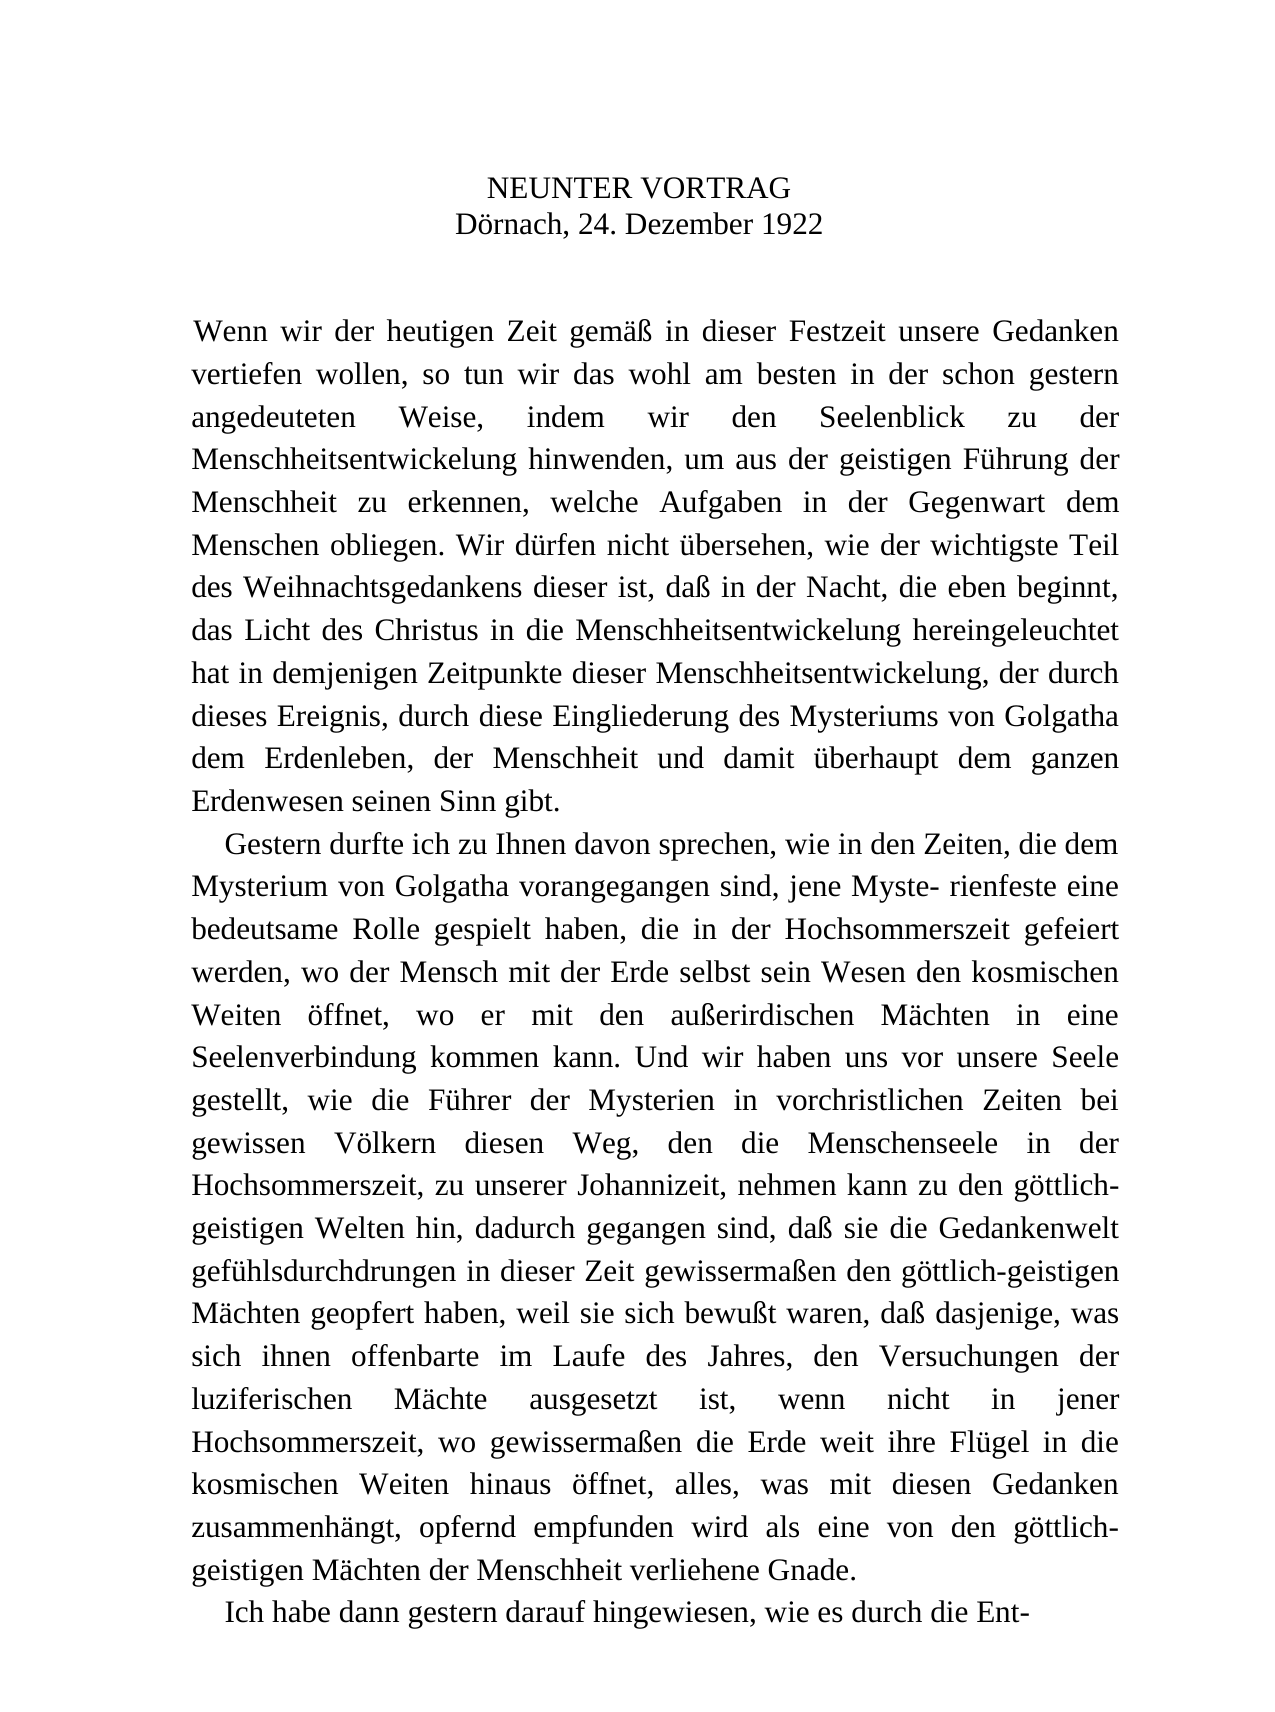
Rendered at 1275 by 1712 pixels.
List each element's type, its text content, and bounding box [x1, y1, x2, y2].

text Wenn wir der heutigen Zeit gemäß in dieser Festzeit unsere Gedanken vertiefen wollen, so tun wir das wohl am besten in der schon gestern angedeuteten Weise, indem wir den Seelenblick zu der Menschheitsentwickelung hinwenden, um aus der geistigen Führung der Menschheit zu erkennen, welche Aufgaben in der Gegenwart dem Menschen obliegen. Wir dürfen nicht übersehen, wie der wichtigste Teil des Weihnachtsgedankens dieser ist, daß in der Nacht, die eben beginnt, das Licht des Christus in die Menschheitsentwickelung hereingeleuchtet hat in demjenigen Zeitpunkte dieser Menschheitsentwickelung, der durch dieses Ereignis, durch diese Eingliederung des Mysteriums von Golgatha dem Erdenleben, der Menschheit und damit überhaupt dem ganzen Erdenwesen seinen Sinn gibt. [191, 312, 1120, 818]
text Ich habe dann gestern darauf hingewiesen, wie es durch die Ent- [158, 1594, 1120, 1629]
subtitle NEUNTER VORTRAG [158, 170, 1120, 206]
text Dörnach, 24. Dezember 1922 [158, 206, 1120, 242]
text Gestern durfte ich zu Ihnen davon sprechen, wie in den Zeiten, die dem Mysterium von Golgatha vorangegangen sind, jene Myste- rienfeste eine bedeutsame Rolle gespielt haben, die in der Hochsommerszeit gefeiert werden, wo der Mensch mit der Erde selbst sein Wesen den kosmischen Weiten öffnet, wo er mit den außerirdischen Mächten in eine Seelenverbindung kommen kann. Und wir haben uns vor unsere Seele gestellt, wie die Führer der Mysterien in vorchristlichen Zeiten bei gewissen Völkern diesen Weg, den die Menschenseele in der Hochsommerszeit, zu unserer Johannizeit, nehmen kann zu den göttlich-geistigen Welten hin, dadurch gegangen sind, daß sie die Gedankenwelt gefühlsdurchdrungen in dieser Zeit gewissermaßen den göttlich-geistigen Mächten geopfert haben, weil sie sich bewußt waren, daß dasjenige, was sich ihnen offenbarte im Laufe des Jahres, den Versuchungen der luziferischen Mächte ausgesetzt ist, wenn nicht in jener Hochsommerszeit, wo gewissermaßen die Erde weit ihre Flügel in die kosmischen Weiten hinaus öffnet, alles, was mit diesen Gedanken zusammenhängt, opfernd empfunden wird als eine von den göttlich-geistigen Mächten der Menschheit verliehene Gnade. [191, 825, 1120, 1587]
